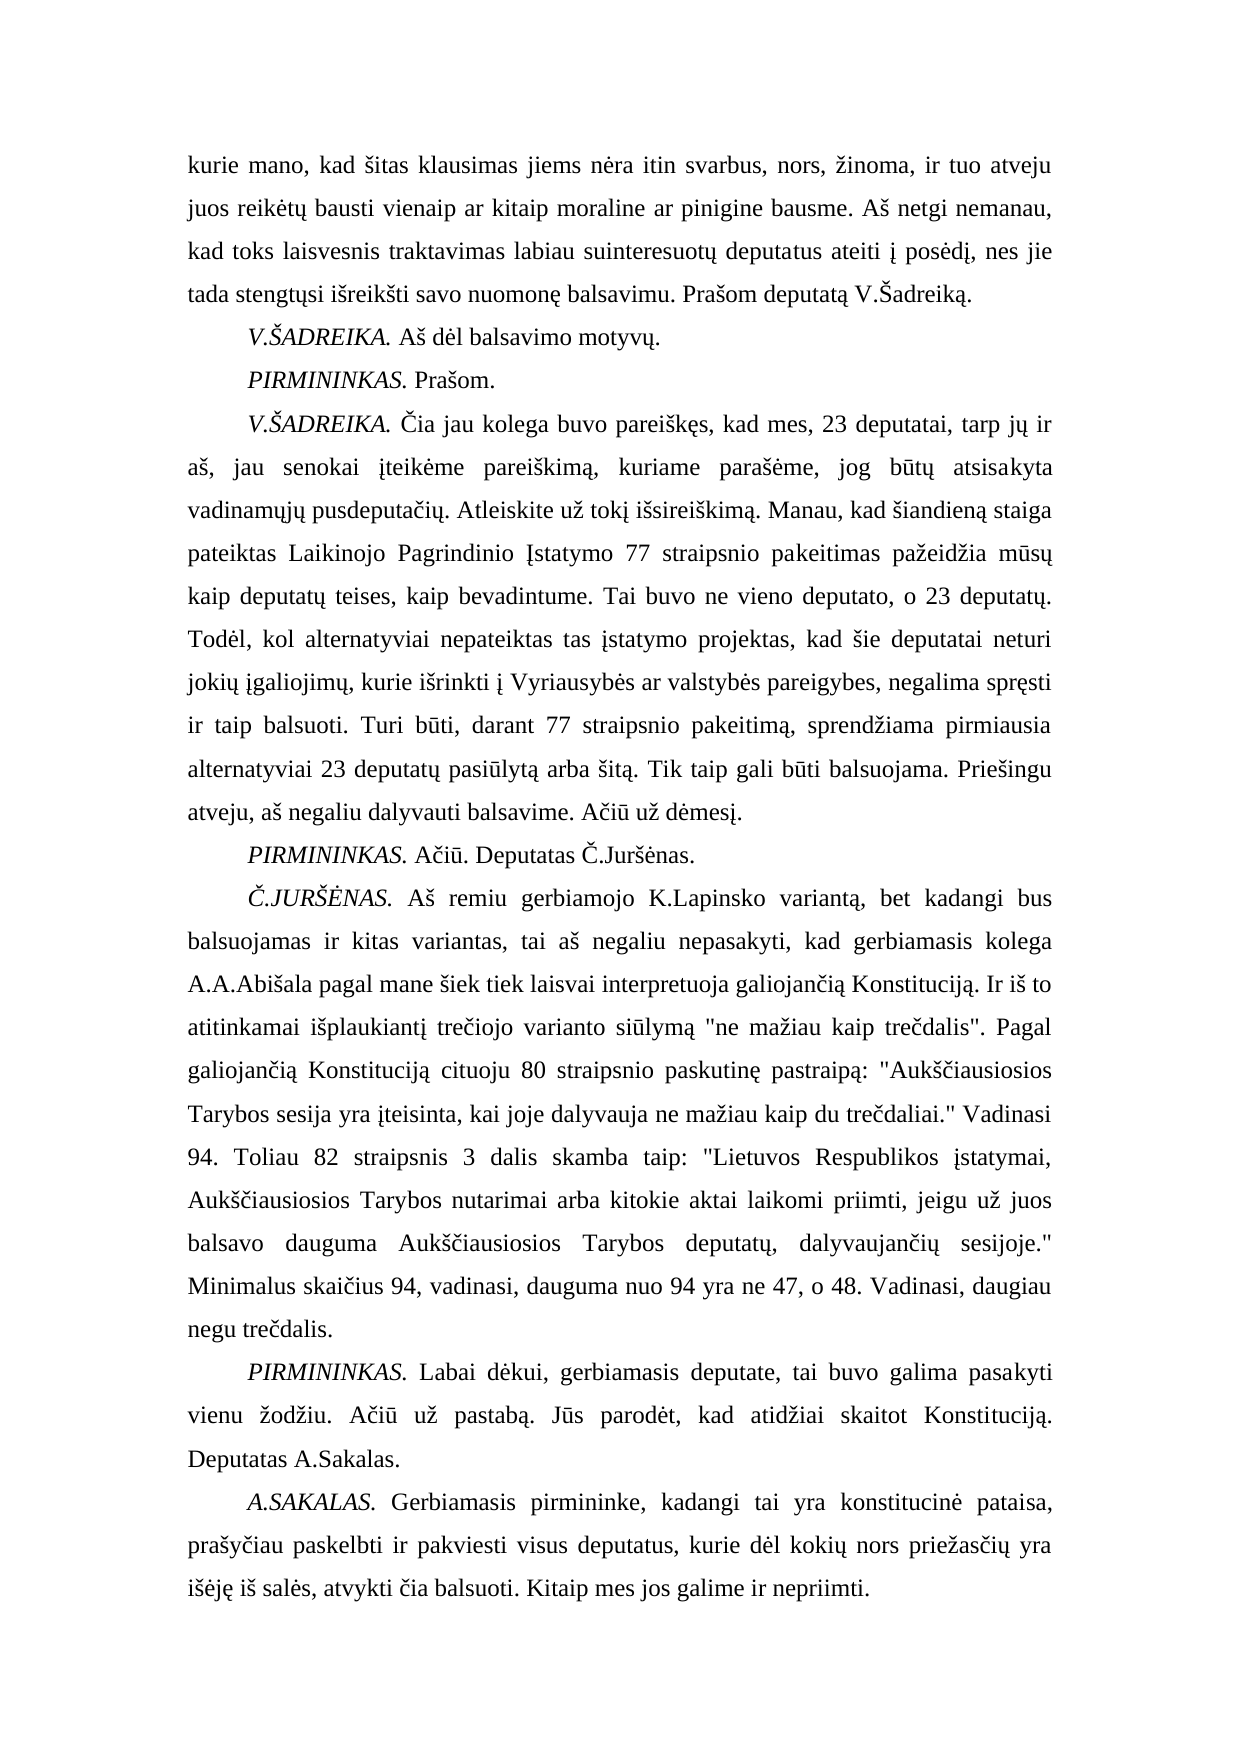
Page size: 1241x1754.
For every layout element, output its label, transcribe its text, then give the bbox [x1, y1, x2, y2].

text PIRMININKAS. Labai dėkui, gerbiamasis deputate, tai buvo galima pasa­kyti vienu žodžiu. Ačiū už pastabą. Jūs parodėt, kad atidžiai skaitot Konsti­tuciją. Deputatas A.Sakalas. [187, 1357, 1053, 1472]
text V.ŠADREIKA. Čia jau kolega buvo pareiškęs, kad mes, 23 deputatai, tarp jų ir aš, jau senokai įteikėme pareiškimą, kuriame parašėme, jog būtų atsisa­kyta vadinamųjų pusdeputačių. Atleiskite už tokį išsireiškimą. Manau, kad šiandieną staiga pateiktas Laikinojo Pagrindinio Įstatymo 77 straipsnio pa­keitimas pažeidžia mūsų kaip deputatų teises, kaip bevadintume. Tai buvo ne vieno deputato, o 23 deputatų. Todėl, kol alternatyviai nepateiktas tas įstatymo projektas, kad šie deputatai neturi jokių įgaliojimų, kurie išrinkti į Vyriausybės ar valstybės pareigybes, negalima spręsti ir taip balsuoti. Turi būti, darant 77 straipsnio pakeitimą, sprendžiama pirmiausia alternatyviai 23 deputatų pasiūlytą arba šitą. Tik taip gali būti balsuojama. Priešingu atveju, aš negaliu dalyvauti balsavime. Ačiū už dėmesį. [187, 409, 1053, 826]
text A.SAKALAS. Gerbiamasis pirmininke, kadangi tai yra konstitucinė patai­sa, prašyčiau paskelbti ir pakviesti visus deputatus, kurie dėl kokių nors priežasčių yra išėję iš salės, atvykti čia balsuoti. Kitaip mes jos galime ir nepriimti. [187, 1487, 1053, 1602]
text PIRMININKAS. Ačiū. Deputatas Č.Juršėnas. [187, 840, 1053, 869]
text PIRMININKAS. Prašom. [187, 366, 1053, 394]
text V.ŠADREIKA. Aš dėl balsavimo motyvų. [187, 322, 1053, 351]
text kurie mano, kad šitas klausimas jiems nėra itin svarbus, nors, žinoma, ir tuo atveju juos reikėtų bausti vienaip ar kitaip moraline ar pinigine bausme. Aš netgi nemanau, kad toks laisvesnis traktavimas labiau suinteresuotų deputa­tus ateiti į posėdį, nes jie tada stengtųsi išreikšti savo nuomonę balsavimu. Prašom deputatą V.Šadreiką. [187, 150, 1053, 308]
text Č.JURŠĖNAS. Aš remiu gerbiamojo K.Lapinsko variantą, bet kadangi bus balsuojamas ir kitas variantas, tai aš negaliu nepasakyti, kad gerbiamasis kolega A.A.Abišala pagal mane šiek tiek laisvai interpretuoja galiojančią Konstituciją. Ir iš to atitinkamai išplaukiantį trečiojo varianto siūlymą "ne mažiau kaip trečdalis". Pagal galiojančią Konstituciją cituoju 80 straipsnio paskutinę pastraipą: "Aukščiausiosios Tarybos sesija yra įteisinta, kai joje dalyvauja ne mažiau kaip du trečdaliai." Vadinasi 94. Toliau 82 straipsnis 3 dalis skamba taip: "Lietuvos Respublikos įstatymai, Aukščiausiosios Tary­bos nutarimai arba kitokie aktai laikomi priimti, jeigu už juos balsavo dau­guma Aukščiausiosios Tarybos deputatų, dalyvaujančių sesijoje." Minima­lus skaičius 94, vadinasi, dauguma nuo 94 yra ne 47, o 48. Vadinasi, daugiau negu trečdalis. [187, 883, 1053, 1343]
